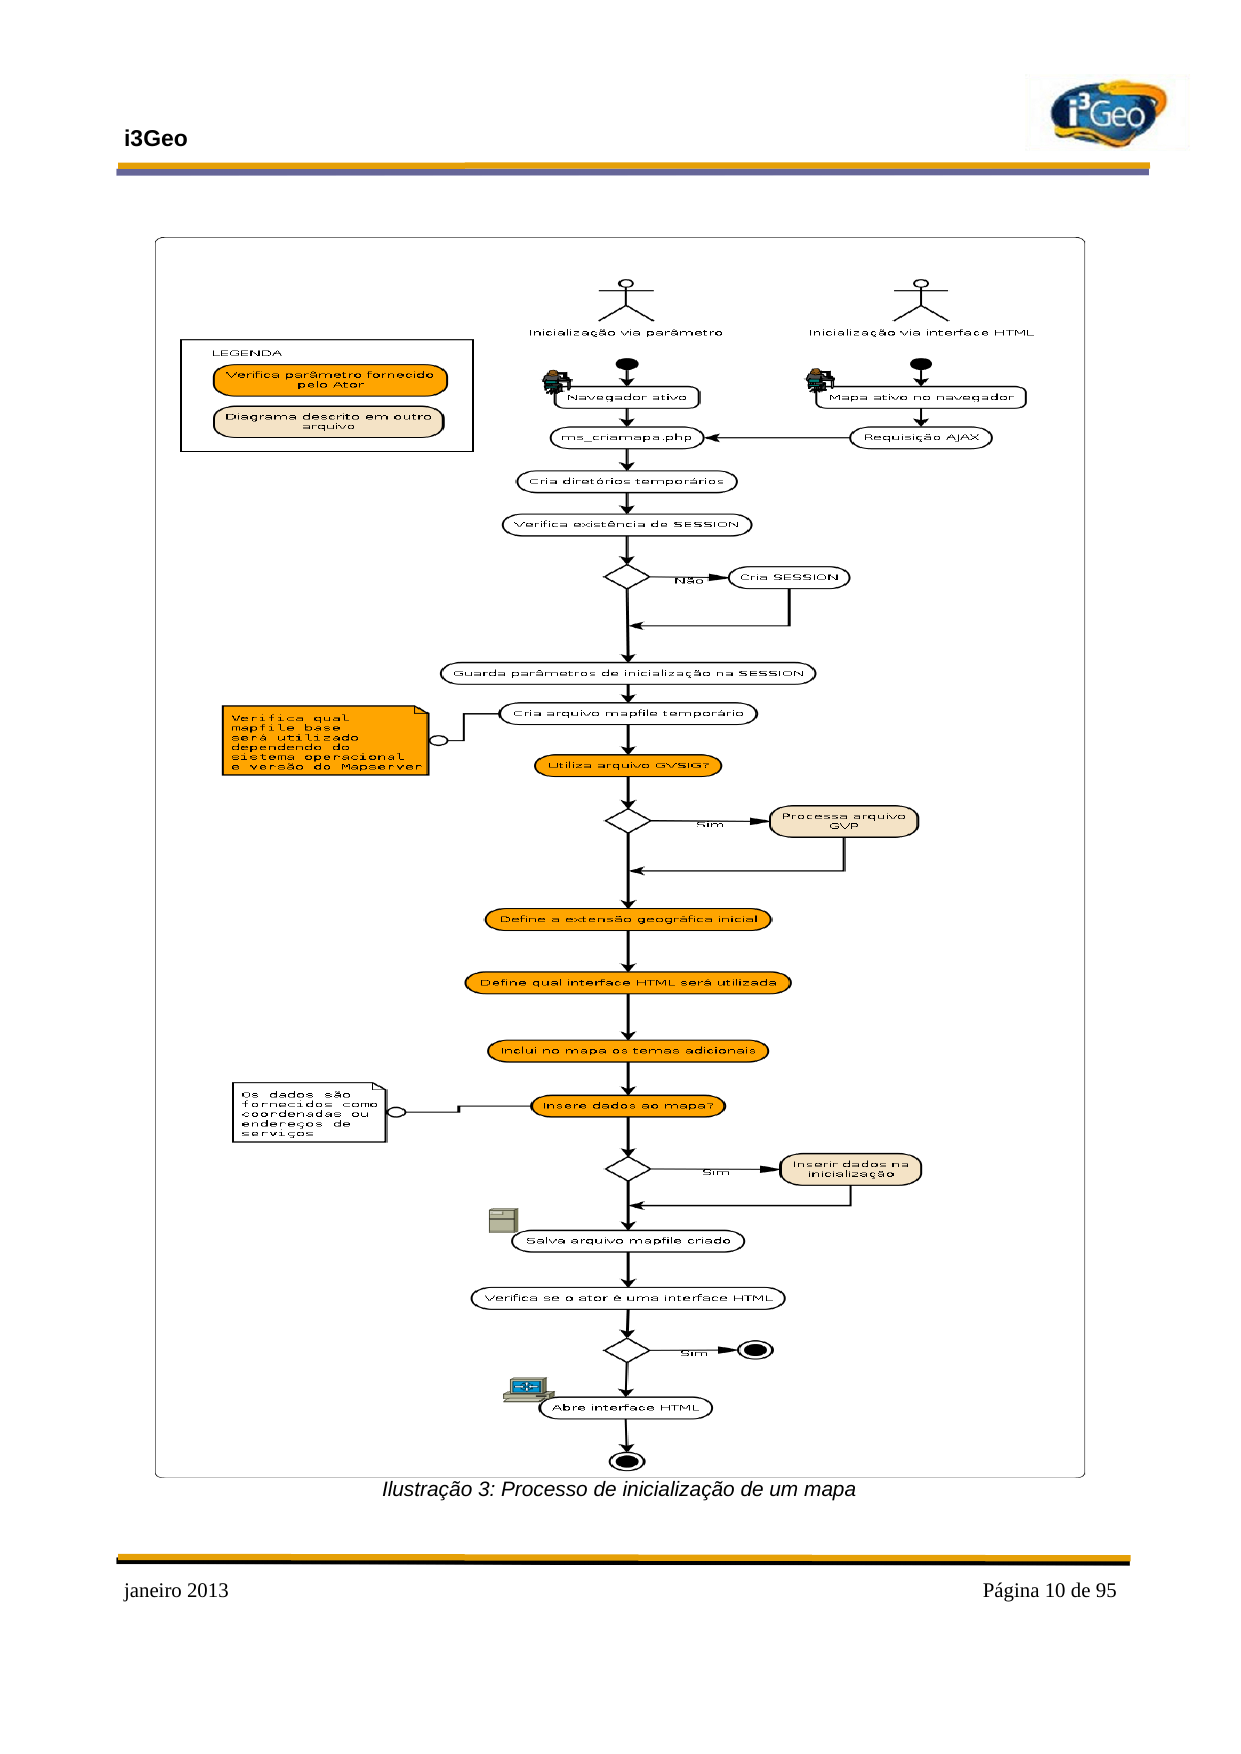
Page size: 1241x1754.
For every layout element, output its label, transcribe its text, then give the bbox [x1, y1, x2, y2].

text [382, 227, 858, 237]
picture [155, 237, 1085, 1478]
picture [1025, 74, 1191, 151]
text Ilustração 3: Processo de inicialização de um mapa [382, 1478, 858, 1501]
